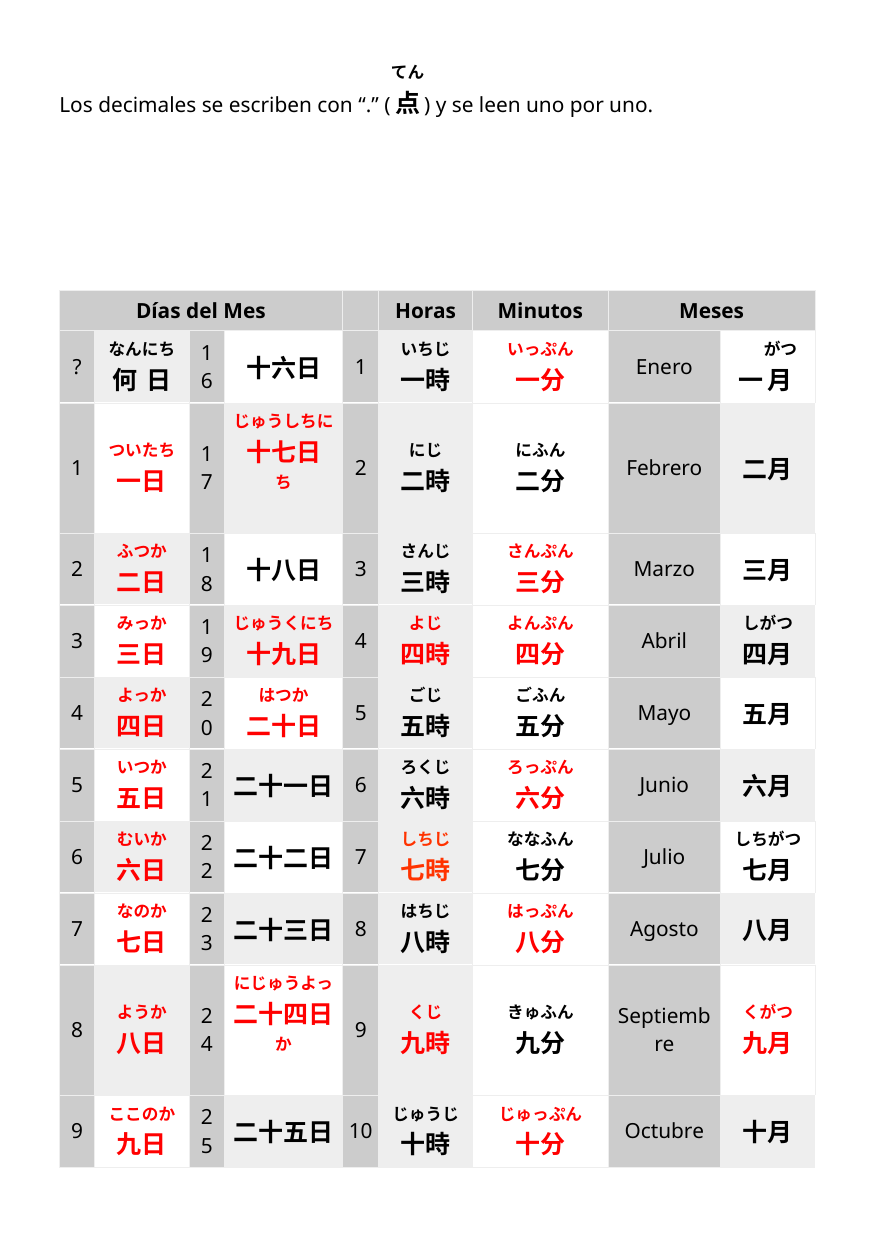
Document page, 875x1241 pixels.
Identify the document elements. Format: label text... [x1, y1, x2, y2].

table_cell 五時ごじ [379, 678, 472, 748]
table_cell 7 [60, 894, 94, 964]
table_cell 四分よんぷん [473, 606, 608, 677]
table_cell 4 [343, 606, 378, 677]
table_cell 2 [343, 404, 378, 533]
table_cell 23 [190, 894, 224, 964]
table_cell 19 [190, 606, 224, 677]
table_cell 3 [60, 606, 94, 677]
table_cell 三分さんぷん [473, 534, 608, 604]
table_cell Abril [609, 606, 720, 677]
table_cell 二十三日 [225, 894, 342, 964]
table_cell 8 [60, 966, 94, 1095]
table_header [343, 291, 378, 330]
table_cell Julio [609, 822, 720, 892]
table_cell 十七日じゅうしちにち [225, 404, 342, 533]
table_cell 四時よじ [379, 606, 472, 677]
table_cell 七時しちじ [379, 822, 472, 892]
table_cell 9 [343, 966, 378, 1095]
table_cell 八分はっぷん [473, 894, 608, 964]
table_cell 六日むいか [95, 822, 189, 892]
table_cell 十分じゅっぷん [473, 1096, 608, 1167]
table_cell 6 [60, 822, 94, 892]
table_cell 五日いつか [95, 750, 189, 821]
table_header Meses [609, 291, 815, 330]
table_cell 7 [343, 822, 378, 892]
table_cell 八日ようか [95, 966, 189, 1095]
table_cell Enero [609, 331, 720, 402]
table_cell 二十日はつか [225, 678, 342, 748]
table_cell 八月 [721, 894, 815, 964]
table_header Horas [379, 291, 472, 330]
table_cell Junio [609, 750, 720, 821]
table_cell 1 [343, 331, 378, 402]
table_cell 二十五日 [225, 1096, 342, 1167]
table_cell 三日みっか [95, 606, 189, 677]
table_cell 二十一日 [225, 750, 342, 821]
table_cell 三月 [721, 534, 815, 604]
table_cell 五月 [721, 678, 815, 748]
table_cell 6 [343, 750, 378, 821]
table_cell 8 [343, 894, 378, 964]
table_cell ? [60, 331, 94, 402]
table_cell 六分ろっぷん [473, 750, 608, 821]
table_cell 16 [190, 331, 224, 402]
table_cell Septiembre [609, 966, 720, 1095]
table_cell 25 [190, 1096, 224, 1167]
table_cell 5 [60, 750, 94, 821]
table_cell 22 [190, 822, 224, 892]
table_cell 3 [343, 534, 378, 604]
table_cell 4 [60, 678, 94, 748]
table_cell 一時いちじ [379, 331, 472, 402]
table_cell 四日よっか [95, 678, 189, 748]
table_cell 十月 [721, 1096, 815, 1167]
table_cell 七月しちがつ [721, 822, 815, 892]
table_cell 20 [190, 678, 224, 748]
table_cell 一分いっぷん [473, 331, 608, 402]
text Los decimales se escriben con “.” (点てん) y se leen uno por uno. [59, 59, 815, 119]
table_cell 一日ついたち [95, 404, 189, 533]
table_cell 七分ななふん [473, 822, 608, 892]
table_cell 二十四日にじゅうよっか [225, 966, 342, 1095]
table_cell 四月しがつ [721, 606, 815, 677]
table_cell 二日ふつか [95, 534, 189, 604]
table_cell 六月 [721, 750, 815, 821]
table_cell 六時ろくじ [379, 750, 472, 821]
table_cell 何なん日にち [95, 331, 189, 402]
table_cell Octubre [609, 1096, 720, 1167]
table_cell 21 [190, 750, 224, 821]
table_cell 九日ここのか [95, 1096, 189, 1167]
table_cell 二月 [721, 404, 815, 533]
table_cell 17 [190, 404, 224, 533]
table_cell 24 [190, 966, 224, 1095]
table_cell Agosto [609, 894, 720, 964]
table_cell 2 [60, 534, 94, 604]
table_cell 十九日じゅうくにち [225, 606, 342, 677]
table_cell 二分にふん [473, 404, 608, 533]
table_cell 三時さんじ [379, 534, 472, 604]
table_cell 一月がつ [721, 331, 815, 402]
table_cell 五分ごふん [473, 678, 608, 748]
table_cell 十八日 [225, 534, 342, 604]
table_cell Marzo [609, 534, 720, 604]
table_cell 10 [343, 1096, 378, 1167]
table_header Días del Mes [60, 291, 342, 330]
table_header Minutos [473, 291, 608, 330]
table_cell 5 [343, 678, 378, 748]
table_cell 九時くじ [379, 966, 472, 1095]
table_cell 九月くがつ [721, 966, 815, 1095]
table_cell 十時じゅうじ [379, 1096, 472, 1167]
table_cell 二十二日 [225, 822, 342, 892]
table_cell 18 [190, 534, 224, 604]
table_cell 1 [60, 404, 94, 533]
table_cell 十六日 [225, 331, 342, 402]
table_cell Febrero [609, 404, 720, 533]
table_cell 九分きゅふん [473, 966, 608, 1095]
table_cell 七日なのか [95, 894, 189, 964]
table_cell 八時はちじ [379, 894, 472, 964]
table_cell 9 [60, 1096, 94, 1167]
table_cell Mayo [609, 678, 720, 748]
table_cell 二時にじ [379, 404, 472, 533]
